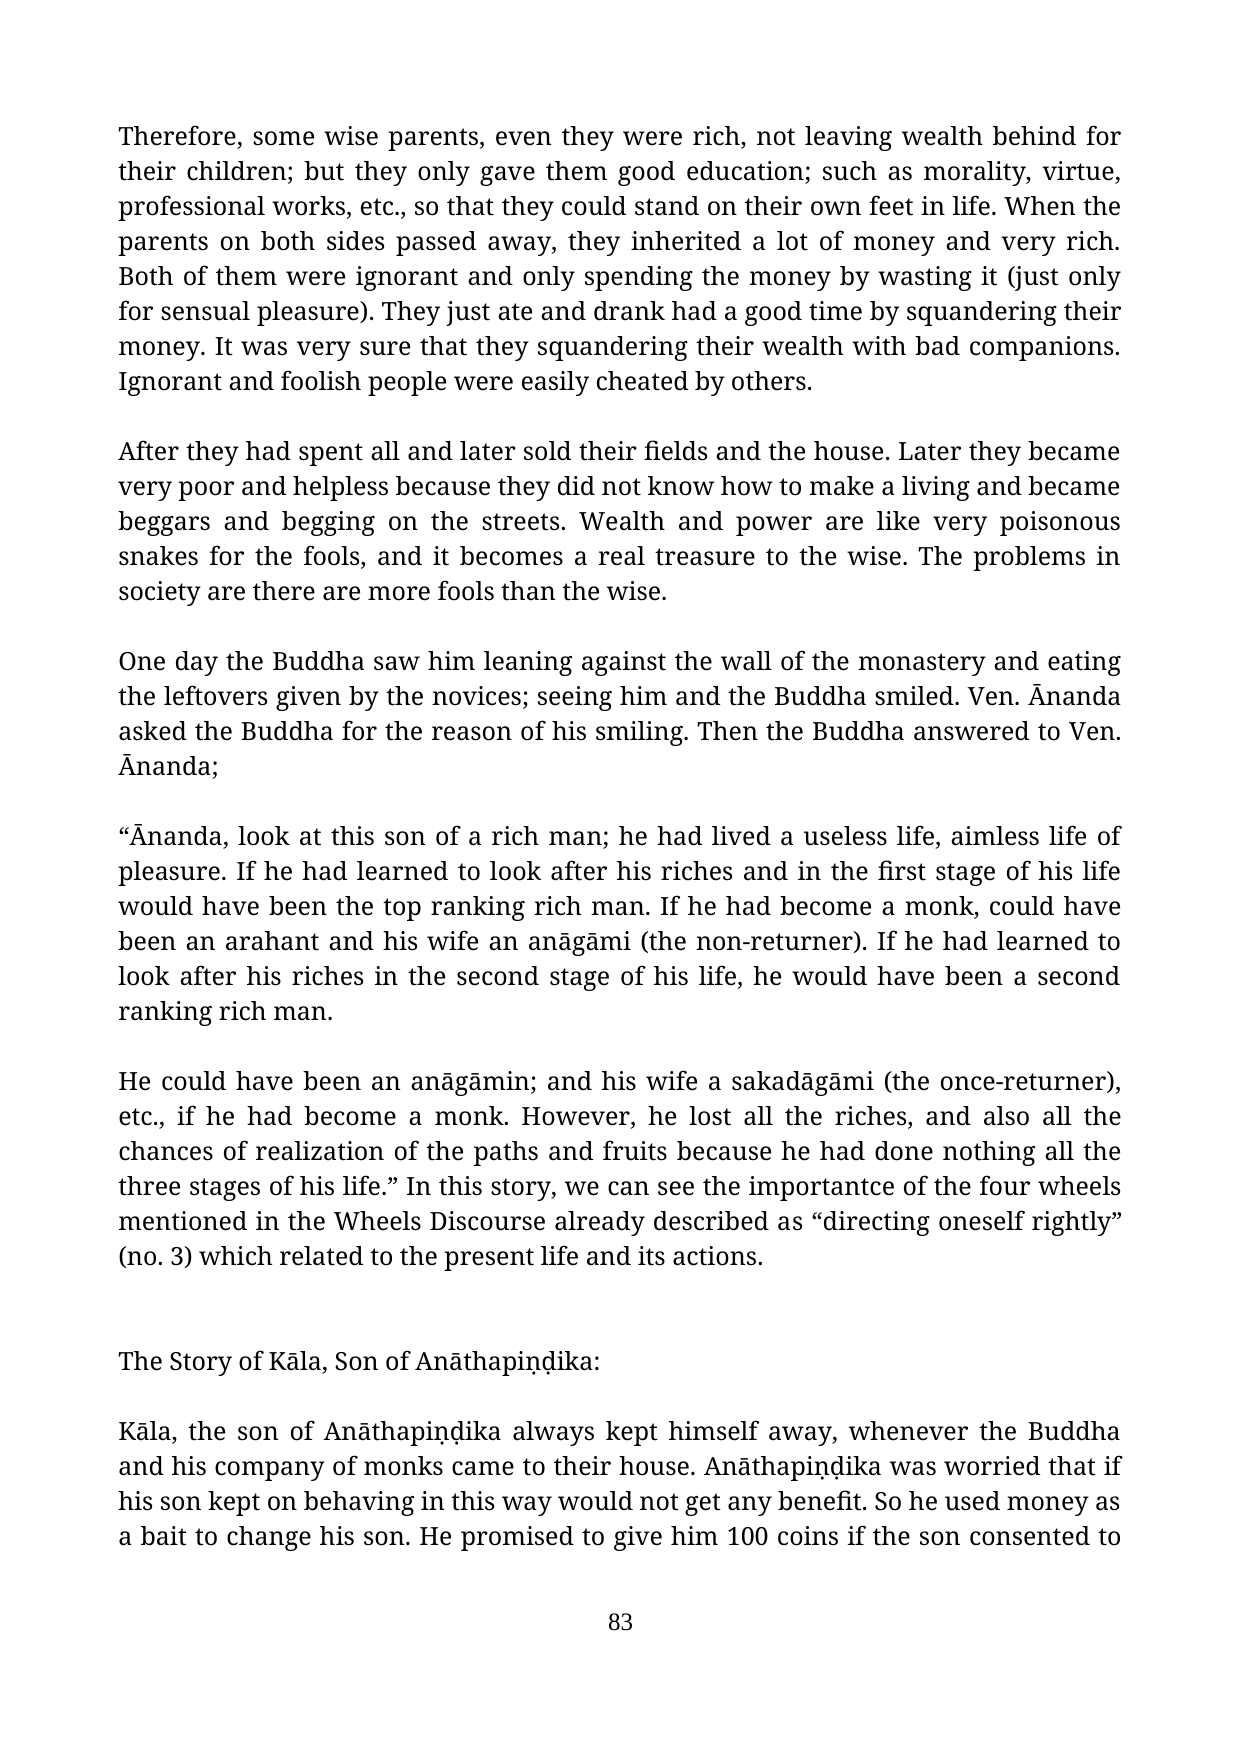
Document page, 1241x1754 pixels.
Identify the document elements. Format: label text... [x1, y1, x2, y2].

text Therefore, some wise parents, even they were rich, not leaving wealth behind for their children; but they only gave them good education; such as morality, virtue, professional works, etc., so that they could stand on their own feet in life. When the parents on both sides passed away, they inherited a lot of money and very rich. Both of them were ignorant and only spending the money by wasting it (just only for sensual pleasure). They just ate and drank had a good time by squandering their money. It was very sure that they squandering their wealth with bad companions. Ignorant and foolish people were easily cheated by others. After they had spent all and later sold their fields and the house. Later they became very poor and helpless because they did not know how to make a living and became beggars and begging on the streets. Wealth and power are like very poisonous snakes for the fools, and it becomes a real treasure to the wise. The problems in society are there are more fools than the wise. One day the Buddha saw him leaning against the wall of the monastery and eating the leftovers given by the novices; seeing him and the Buddha smiled. Ven. Ānanda asked the Buddha for the reason of his smiling. Then the Buddha answered to Ven. Ānanda; “Ānanda, look at this son of a rich man; he had lived a useless life, aimless life of pleasure. If he had learned to look after his riches and in the first stage of his life would have been the top ranking rich man. If he had become a monk, could have been an arahant and his wife an anāgāmi (the non-returner). If he had learned to look after his riches in the second stage of his life, he would have been a second ranking rich man. He could have been an anāgāmin; and his wife a sakadāgāmi (the once-returner), etc., if he had become a monk. However, he lost all the riches, and also all the chances of realization of the paths and fruits because he had done nothing all the three stages of his life.” In this story, we can see the importantce of the four wheels mentioned in the Wheels Discourse already described as “directing oneself rightly” (no. 3) which related to the present life and its actions. [118, 118, 1122, 1273]
text The Story of Kāla, Son of Anāthapiṇḍika: Kāla, the son of Anāthapiṇḍika always kept himself away, whenever the Buddha and his company of monks came to their house. Anāthapiṇḍika was worried that if his son kept on behaving in this way would not get any benefit. So he used money as a bait to change his son. He promised to give him 100 coins if the son consented to [118, 1273, 1122, 1553]
